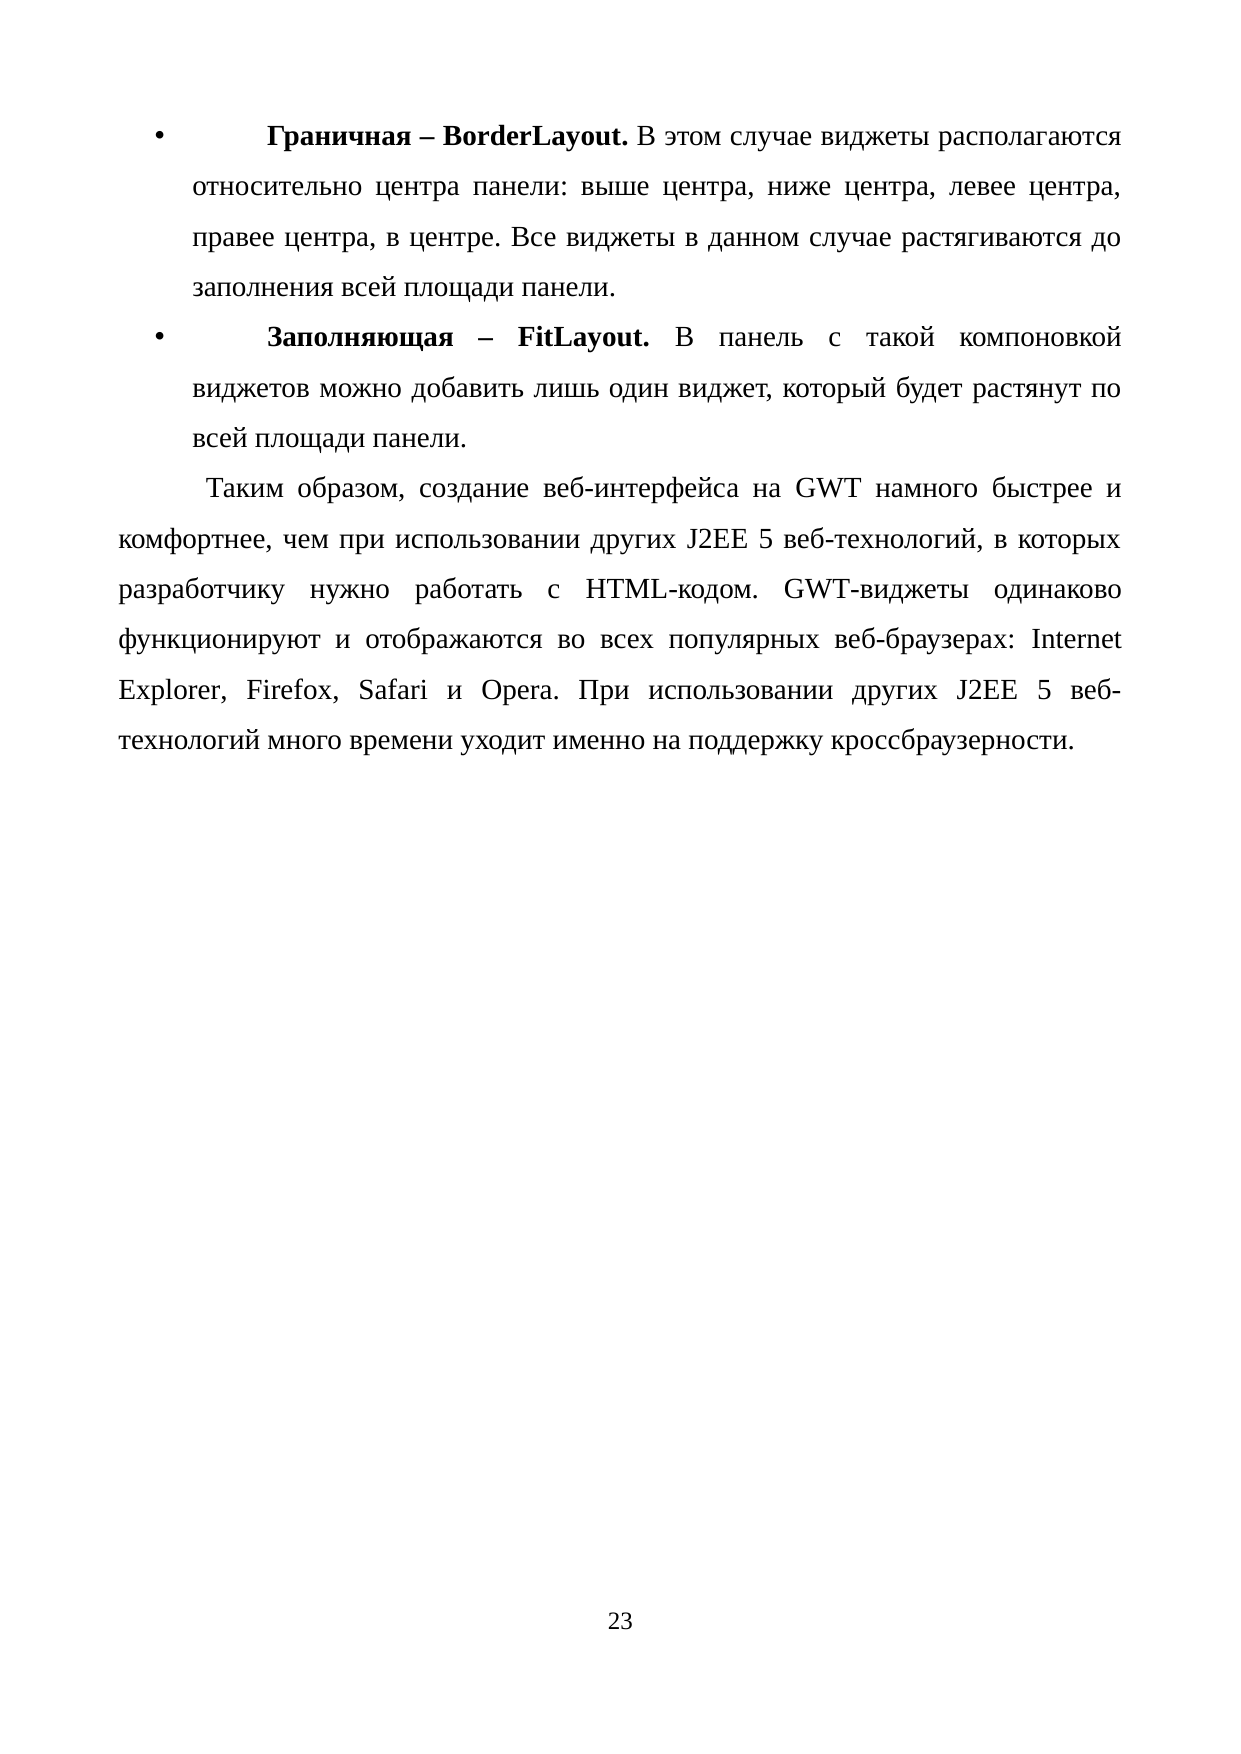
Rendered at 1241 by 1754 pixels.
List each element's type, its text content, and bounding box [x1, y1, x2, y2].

text Таким образом, создание веб-интерфейса на GWT намного быстрее и комфортнее, чем при использовании других J2EE 5 веб-технологий, в которых разработчику нужно работать с HTML-кодом. GWT-виджеты одинаково функционируют и отображаются во всех популярных веб-браузерах: Internet Explorer, Firefox, Safari и Opera. При использовании других J2EE 5 веб-технологий много времени уходит именно на поддержку кроссбраузерности. [118, 471, 1122, 756]
list Заполняющая – FitLayout. В панель с такой компоновкой виджетов можно добавить лишь один виджет, который будет растянут по всей площади панели. [154, 319, 1122, 454]
list Граничная – BorderLayout. В этом случае виджеты располагаются относительно центра панели: выше центра, ниже центра, левее центра, правее центра, в центре. Все виджеты в данном случае растягиваются до заполнения всей площади панели. [154, 118, 1122, 303]
